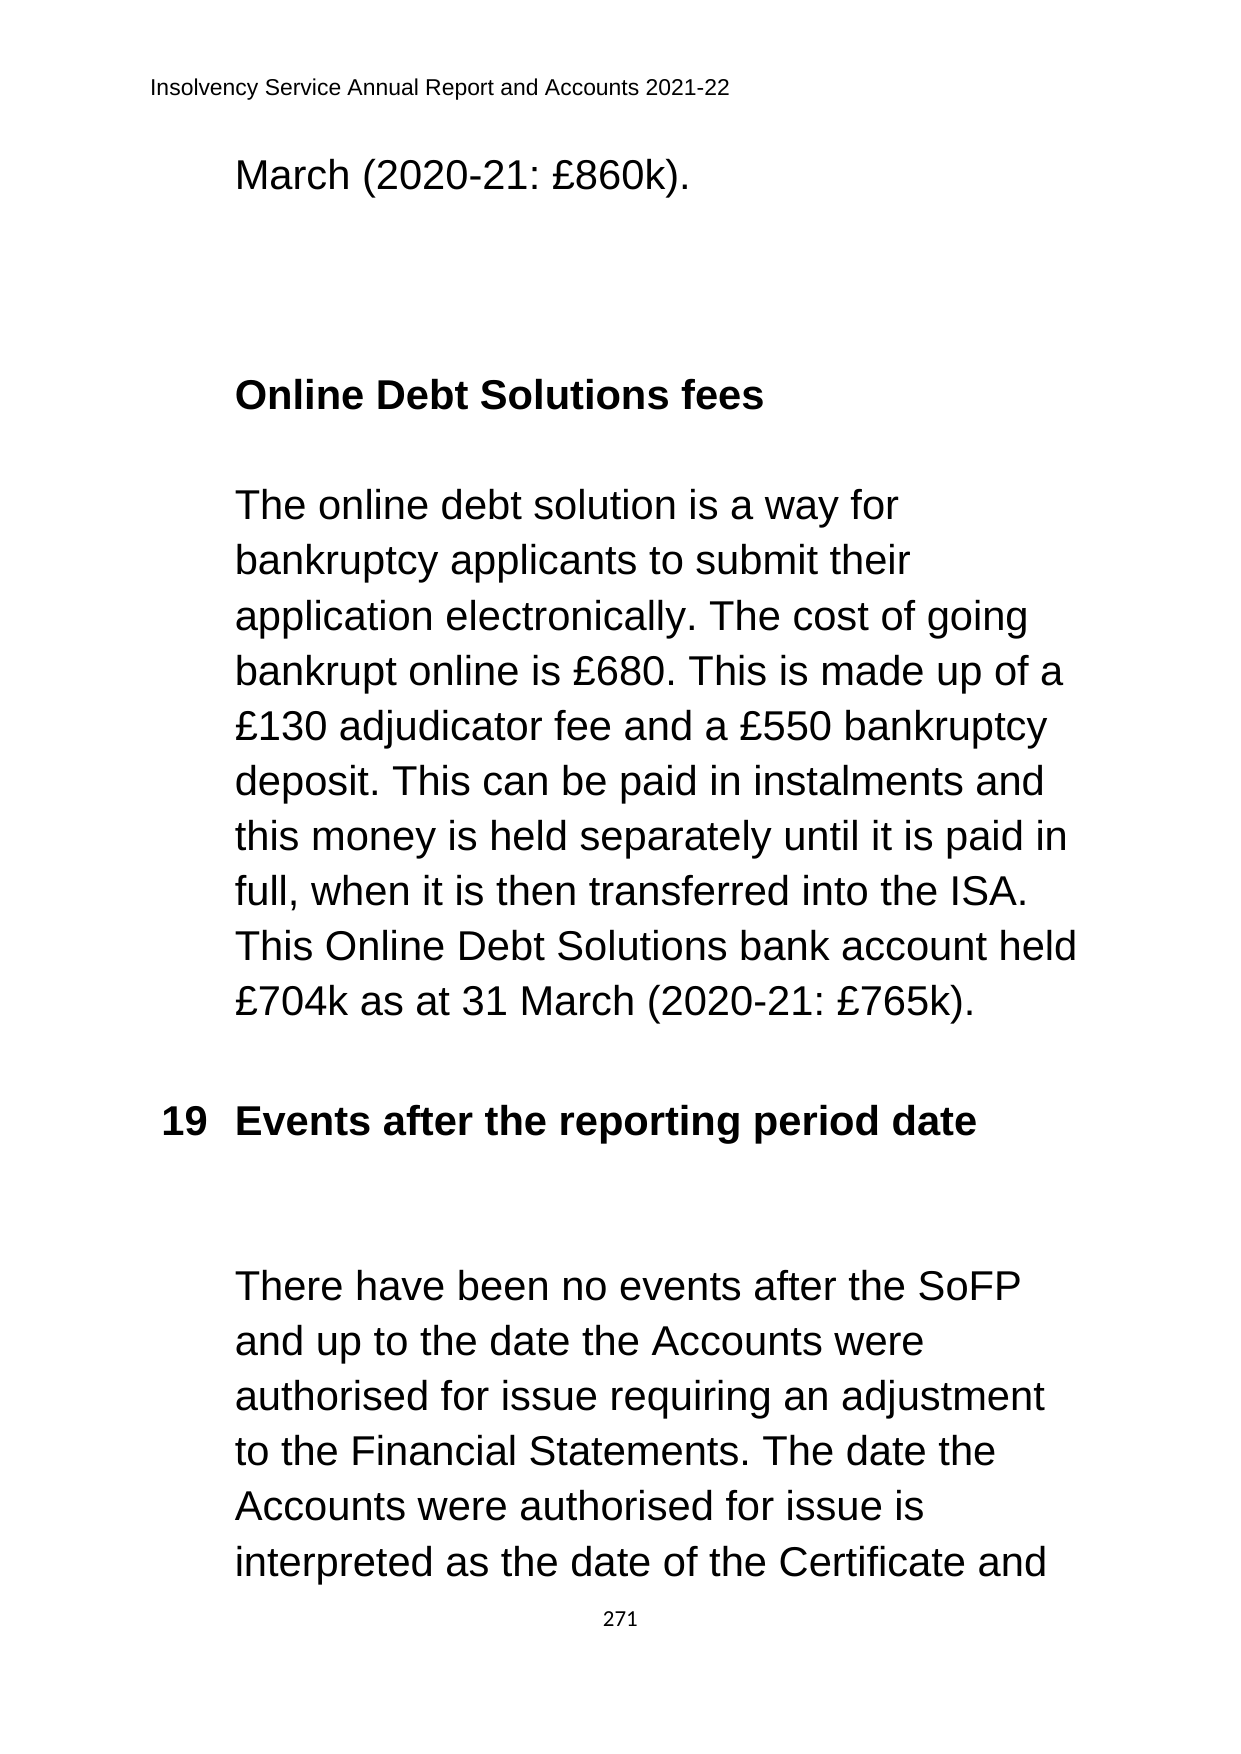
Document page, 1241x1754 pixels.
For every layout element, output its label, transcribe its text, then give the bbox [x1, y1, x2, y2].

table_header 19 [150, 1096, 223, 1261]
table_header Events after the reporting period date [223, 1096, 1089, 1261]
table_cell [150, 1261, 223, 1585]
table_cell There have been no events after the SoFP and up to the date the Accounts were authorised for issue requiring an adjustment to the Financial Statements. The date the Accounts were authorised for issue is interpreted as the date of the Certificate and [223, 1261, 1089, 1585]
table_header March (2020-21: £860k). Online Debt Solutions fees The online debt solution is a way for bankruptcy applicants to submit their application electronically. The cost of going bankrupt online is £680. This is made up of a £130 adjudicator fee and a £550 bankruptcy deposit. This can be paid in instalments and this money is held separately until it is paid in full, when it is then transferred into the ISA. This Online Debt Solutions bank account held £704k as at 31 March (2020-21: £765k). [223, 150, 1089, 1032]
table_header [150, 150, 223, 1032]
